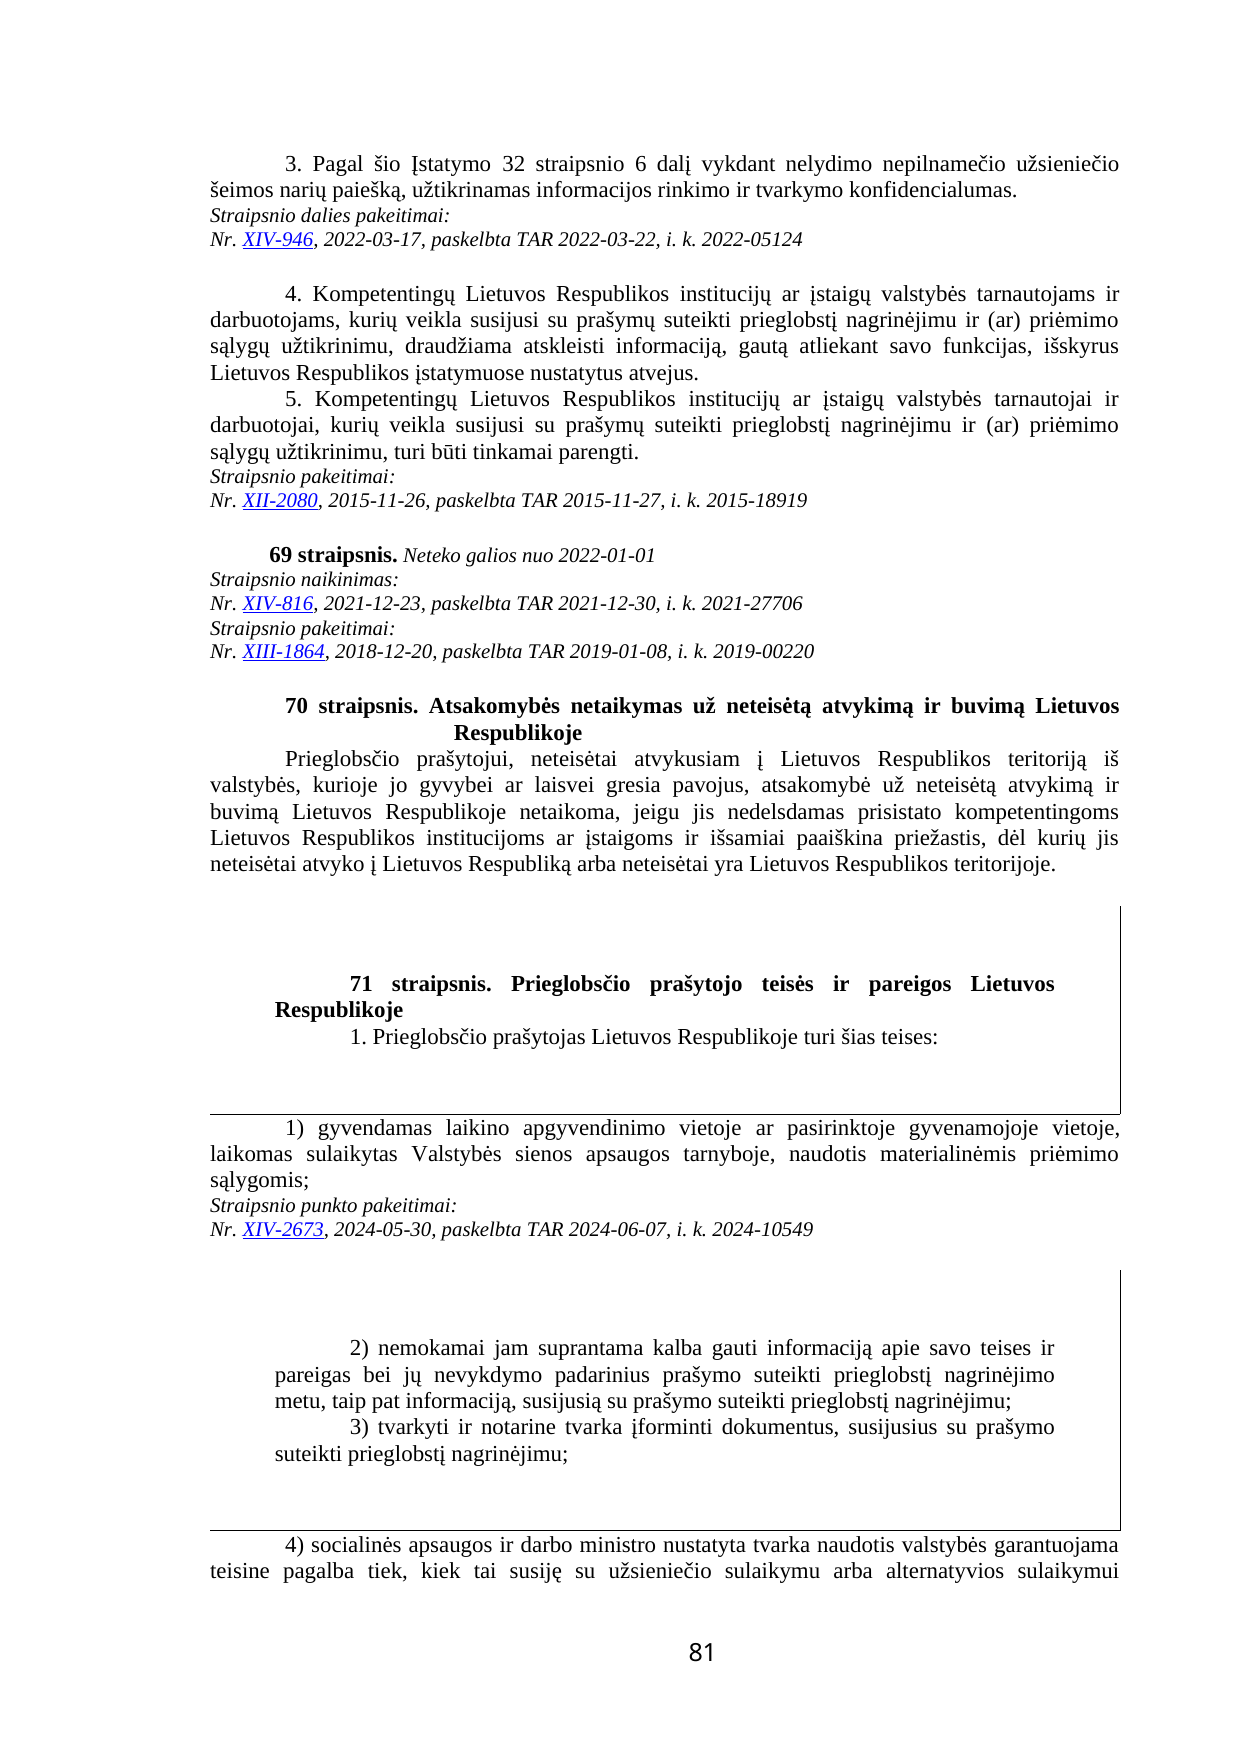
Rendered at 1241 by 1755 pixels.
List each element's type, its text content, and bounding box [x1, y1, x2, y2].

text Nr. XIV-816, 2021-12-23, paskelbta TAR 2021-12-30, i. k. 2021-27706 [210, 591, 1120, 615]
text Straipsnio naikinimas: [210, 567, 1120, 591]
text 5. Kompetentingų Lietuvos Respublikos institucijų ar įstaigų valstybės tarnautojai ir darbuotojai, kurių veikla susijusi su prašymų suteikti prieglobstį nagrinėjimu ir (ar) priėmimo sąlygų užtikrinimu, turi būti tinkamai parengti. [210, 385, 1120, 464]
text 3. Pagal šio Įstatymo 32 straipsnio 6 dalį vykdant nelydimo nepilnamečio užsieniečio šeimos narių paiešką, užtikrinamas informacijos rinkimo ir tvarkymo konfidencialumas. [210, 150, 1120, 203]
text 70 straipsnis. Atsakomybės netaikymas už neteisėtą atvykimą ir buvimą Lietuvos Respublikoje [285, 692, 1120, 745]
text 4) socialinės apsaugos ir darbo ministro nustatyta tvarka naudotis valstybės garantuojama teisine pagalba tiek, kiek tai susiję su užsieniečio sulaikymu arba alternatyvios sulaikymui [210, 1531, 1120, 1583]
text Prieglobsčio prašytojui, neteisėtai atvykusiam į Lietuvos Respublikos teritoriją iš valstybės, kurioje jo gyvybei ar laisvei gresia pavojus, atsakomybė už neteisėtą atvykimą ir buvimą Lietuvos Respublikoje netaikoma, jeigu jis nedelsdamas prisistato kompetentingoms Lietuvos Respublikos institucijoms ar įstaigoms ir išsamiai paaiškina priežastis, dėl kurių jis neteisėtai atvyko į Lietuvos Respubliką arba neteisėtai yra Lietuvos Respublikos teritorijoje. [210, 745, 1120, 877]
text 4. Kompetentingų Lietuvos Respublikos institucijų ar įstaigų valstybės tarnautojams ir darbuotojams, kurių veikla susijusi su prašymų suteikti prieglobstį nagrinėjimu ir (ar) priėmimo sąlygų užtikrinimu, draudžiama atskleisti informaciją, gautą atliekant savo funkcijas, išskyrus Lietuvos Respublikos įstatymuose nustatytus atvejus. [210, 279, 1120, 385]
text 1) gyvendamas laikino apgyvendinimo vietoje ar pasirinktoje gyvenamojoje vietoje, laikomas sulaikytas Valstybės sienos apsaugos tarnyboje, naudotis materialinėmis priėmimo sąlygomis; [210, 1114, 1120, 1193]
text Straipsnio punkto pakeitimai: [210, 1193, 1120, 1217]
text Nr. XII-2080, 2015-11-26, paskelbta TAR 2015-11-27, i. k. 2015-18919 [210, 488, 1120, 512]
text Straipsnio dalies pakeitimai: [210, 203, 1120, 227]
text 71 straipsnis. Prieglobsčio prašytojo teisės ir pareigos Lietuvos Respublikoje [210, 906, 1120, 1023]
text 3) tvarkyti ir notarine tvarka įforminti dokumentus, susijusius su prašymo suteikti prieglobstį nagrinėjimu; [210, 1413, 1120, 1530]
text Nr. XIII-1864, 2018-12-20, paskelbta TAR 2019-01-08, i. k. 2019-00220 [210, 639, 1120, 663]
text Straipsnio pakeitimai: [210, 615, 1120, 639]
text Nr. XIV-946, 2022-03-17, paskelbta TAR 2022-03-22, i. k. 2022-05124 [210, 227, 1120, 251]
text Nr. XIV-2673, 2024-05-30, paskelbta TAR 2024-06-07, i. k. 2024-10549 [210, 1217, 1120, 1241]
text Straipsnio pakeitimai: [210, 464, 1120, 488]
text 1. Prieglobsčio prašytojas Lietuvos Respublikoje turi šias teises: [210, 1023, 1120, 1114]
text 69 straipsnis. Neteko galios nuo 2022-01-01 [210, 541, 1120, 567]
text 2) nemokamai jam suprantama kalba gauti informaciją apie savo teises ir pareigas bei jų nevykdymo padarinius prašymo suteikti prieglobstį nagrinėjimo metu, taip pat informaciją, susijusią su prašymo suteikti prieglobstį nagrinėjimu; [210, 1270, 1120, 1413]
